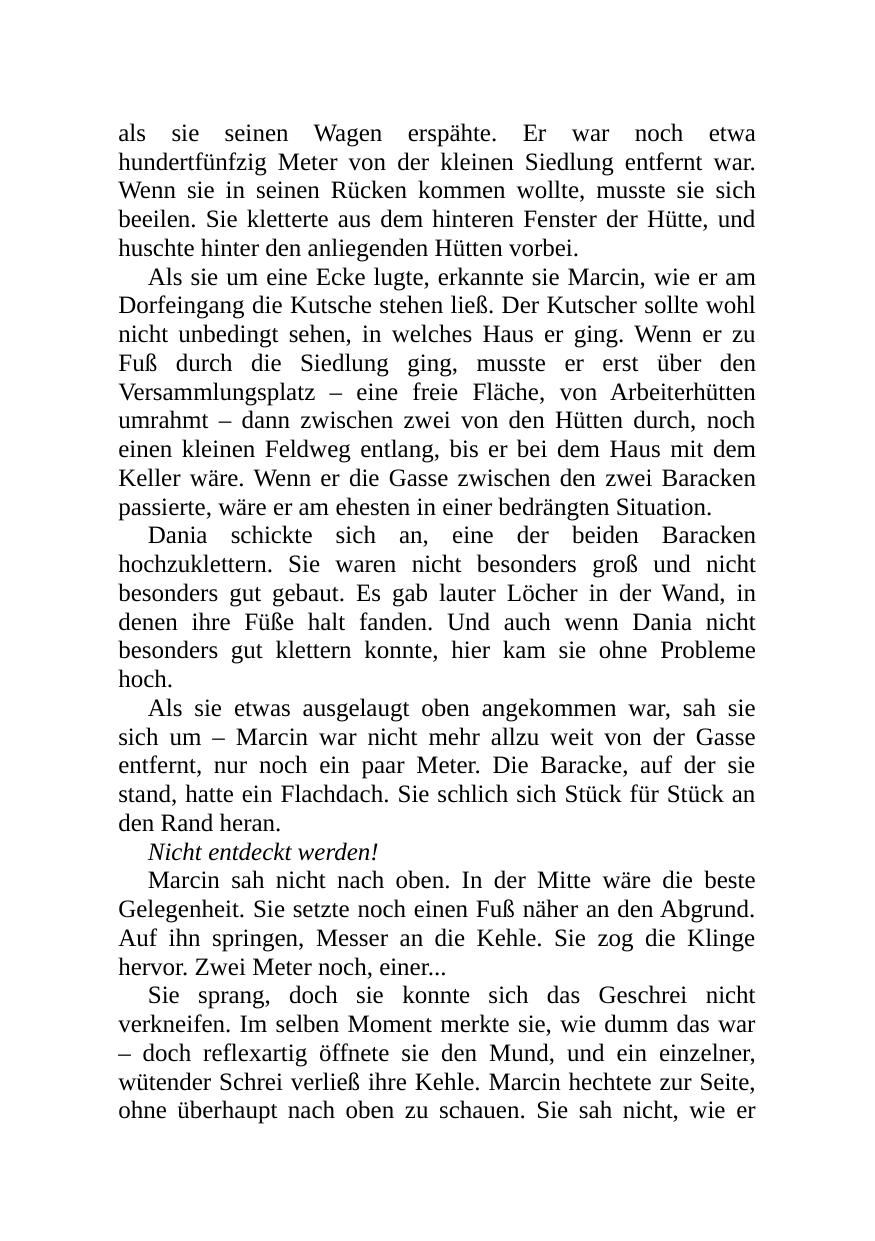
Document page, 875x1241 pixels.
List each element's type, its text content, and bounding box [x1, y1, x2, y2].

text Als sie um eine Ecke lugte, erkannte sie Marcin, wie er am Dorfeingang die Kutsche stehen ließ. Der Kutscher sollte wohl nicht unbedingt sehen, in welches Haus er ging. Wenn er zu Fuß durch die Siedlung ging, musste er erst über den Versammlungsplatz – eine freie Fläche, von Arbeiterhütten umrahmt – dann zwischen zwei von den Hütten durch, noch einen kleinen Feldweg entlang, bis er bei dem Haus mit dem Keller wäre. Wenn er die Gasse zwischen den zwei Baracken passierte, wäre er am ehesten in einer bedrängten Situation. [118, 262, 756, 521]
text Sie sprang, doch sie konnte sich das Geschrei nicht verkneifen. Im selben Moment merkte sie, wie dumm das war – doch reflexartig öffnete sie den Mund, und ein einzelner, wütender Schrei verließ ihre Kehle. Marcin hechtete zur Seite, ohne überhaupt nach oben zu schauen. Sie sah nicht, wie er [118, 981, 756, 1124]
text als sie seinen Wagen erspähte. Er war noch etwa hundertfünfzig Meter von der kleinen Siedlung entfernt war. Wenn sie in seinen Rücken kommen wollte, musste sie sich beeilen. Sie kletterte aus dem hinteren Fenster der Hütte, und huschte hinter den anliegenden Hütten vorbei. [118, 118, 756, 262]
text Als sie etwas ausgelaugt oben angekommen war, sah sie sich um – Marcin war nicht mehr allzu weit von der Gasse entfernt, nur noch ein paar Meter. Die Baracke, auf der sie stand, hatte ein Flachdach. Sie schlich sich Stück für Stück an den Rand heran. [118, 693, 756, 837]
text Nicht entdeckt werden! [118, 837, 756, 866]
text Dania schickte sich an, eine der beiden Baracken hochzuklettern. Sie waren nicht besonders groß und nicht besonders gut gebaut. Es gab lauter Löcher in der Wand, in denen ihre Füße halt fanden. Und auch wenn Dania nicht besonders gut klettern konnte, hier kam sie ohne Probleme hoch. [118, 521, 756, 693]
text Marcin sah nicht nach oben. In der Mitte wäre die beste Gelegenheit. Sie setzte noch einen Fuß näher an den Abgrund. Auf ihn springen, Messer an die Kehle. Sie zog die Klinge hervor. Zwei Meter noch, einer... [118, 866, 756, 981]
